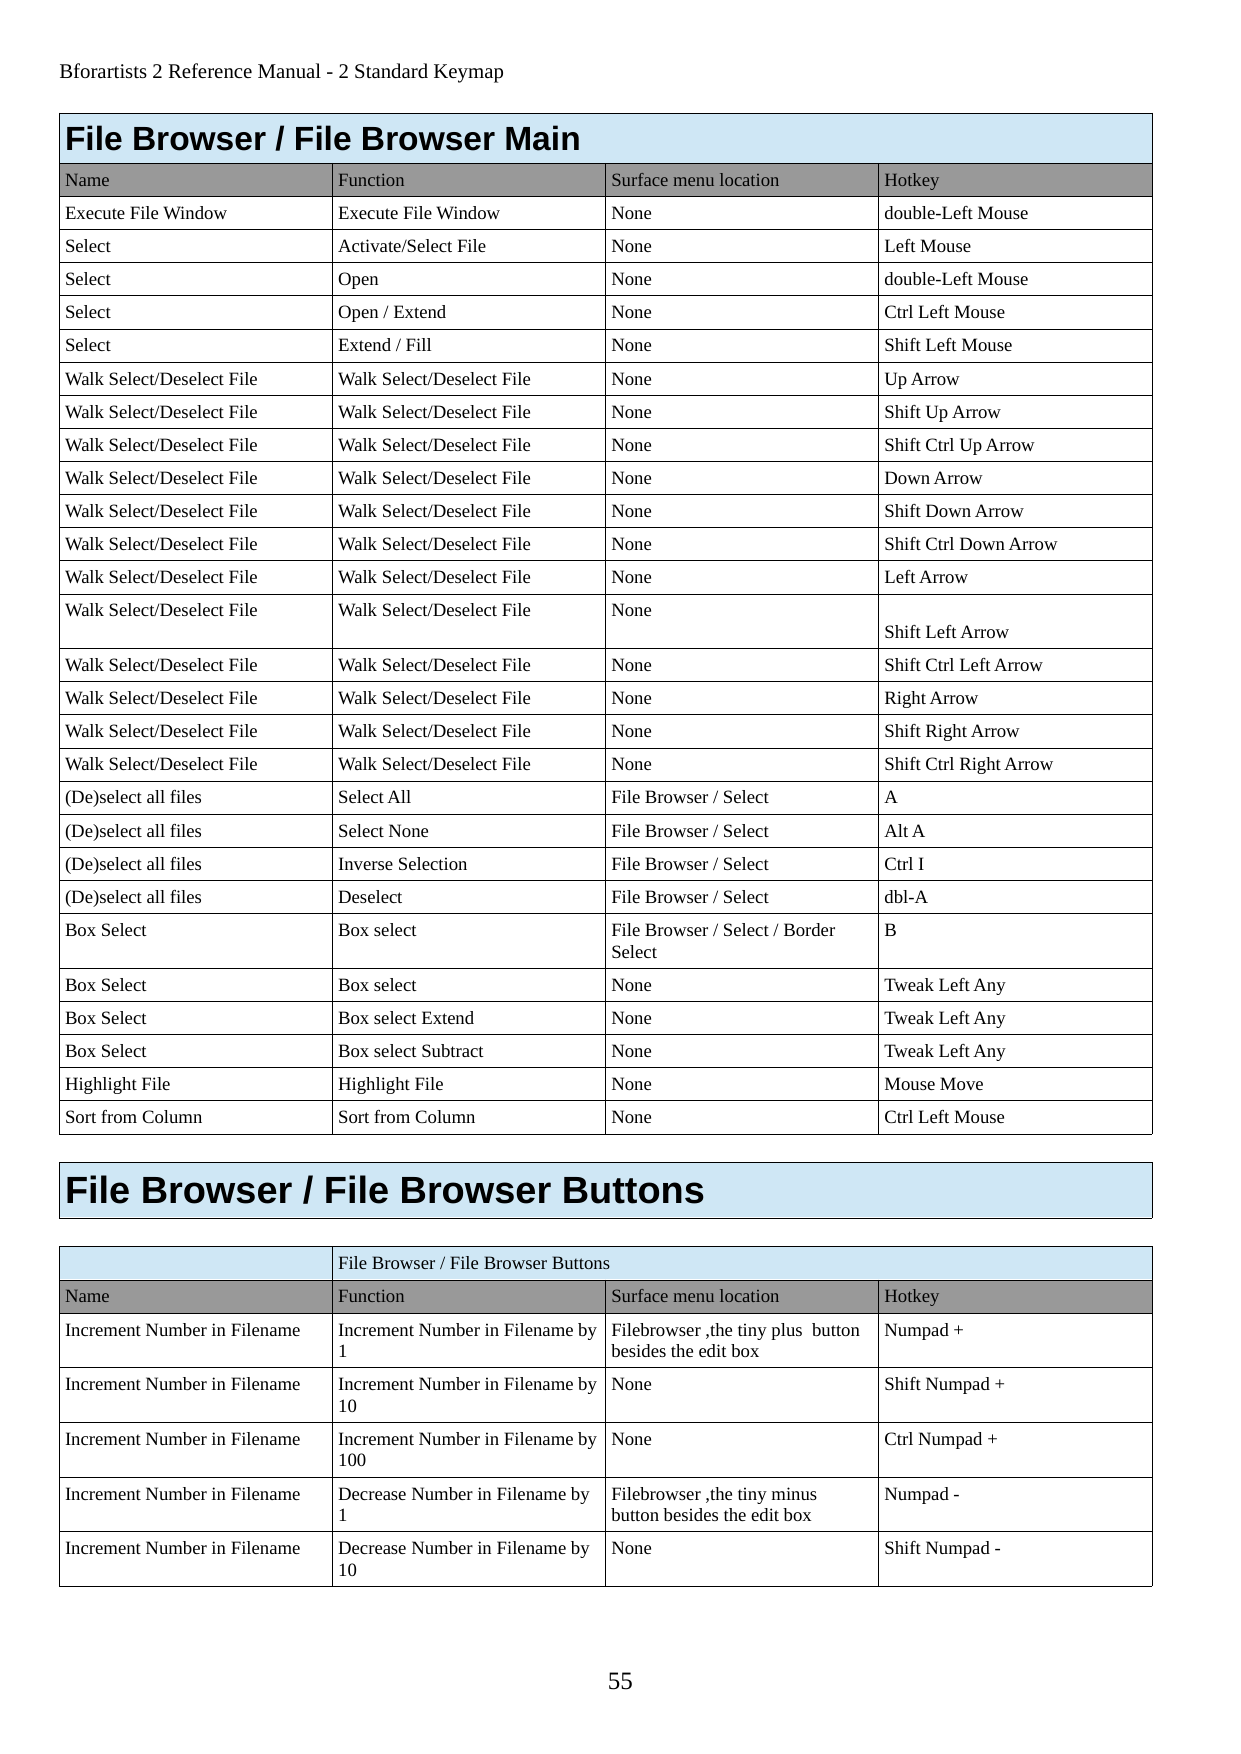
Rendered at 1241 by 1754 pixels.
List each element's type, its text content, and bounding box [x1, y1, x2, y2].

table_cell Increment Number in Filename [60, 1314, 332, 1367]
table_cell Walk Select/Deselect File [60, 561, 332, 593]
table_cell Box select [333, 914, 605, 968]
table_cell Walk Select/Deselect File [60, 682, 332, 714]
table_cell Walk Select/Deselect File [333, 715, 605, 747]
table_cell Mouse Move [879, 1068, 1152, 1100]
table_cell Walk Select/Deselect File [60, 462, 332, 494]
table_cell Walk Select/Deselect File [333, 682, 605, 714]
table_cell Open [333, 263, 605, 295]
table_cell Increment Number in Filename [60, 1368, 332, 1422]
table_header [60, 1247, 332, 1279]
table_cell (De)select all files [60, 782, 332, 814]
table_cell None [606, 649, 878, 681]
table_cell Box select [333, 969, 605, 1001]
table_cell Execute File Window [60, 197, 332, 229]
table_cell Walk Select/Deselect File [60, 495, 332, 527]
table_cell Ctrl Numpad + [879, 1423, 1152, 1477]
table_cell None [606, 1368, 878, 1422]
table_cell Ctrl Left Mouse [879, 1101, 1152, 1133]
table_cell Walk Select/Deselect File [60, 363, 332, 395]
table_cell (De)select all files [60, 881, 332, 913]
table_cell None [606, 1002, 878, 1034]
table_cell Walk Select/Deselect File [333, 462, 605, 494]
table_cell Increment Number in Filename [60, 1532, 332, 1586]
table_cell Right Arrow [879, 682, 1152, 714]
table_cell None [606, 429, 878, 461]
table_cell Activate/Select File [333, 230, 605, 262]
table_header File Browser / File Browser Buttons [60, 1163, 1152, 1217]
table_cell Select All [333, 782, 605, 814]
table_cell Tweak Left Any [879, 969, 1152, 1001]
table_cell File Browser / Select [606, 782, 878, 814]
table_cell Shift Numpad - [879, 1532, 1152, 1586]
table_cell None [606, 1101, 878, 1133]
table_cell Walk Select/Deselect File [60, 396, 332, 428]
table_header File Browser / File Browser Buttons [333, 1247, 1152, 1279]
table_cell Box Select [60, 1002, 332, 1034]
table_cell None [606, 715, 878, 747]
table_cell Left Arrow [879, 561, 1152, 593]
table_cell None [606, 263, 878, 295]
table_cell Walk Select/Deselect File [60, 595, 332, 648]
table_cell Shift Ctrl Right Arrow [879, 749, 1152, 781]
table_cell File Browser / Select [606, 881, 878, 913]
table_cell Walk Select/Deselect File [333, 649, 605, 681]
table_cell Tweak Left Any [879, 1002, 1152, 1034]
table_cell Walk Select/Deselect File [333, 495, 605, 527]
table_cell Decrease Number in Filename by 1 [333, 1478, 605, 1531]
table_cell Extend / Fill [333, 330, 605, 362]
table_cell Shift Ctrl Up Arrow [879, 429, 1152, 461]
table_cell Numpad + [879, 1314, 1152, 1367]
table_cell Ctrl Left Mouse [879, 296, 1152, 328]
table_cell None [606, 749, 878, 781]
table_cell None [606, 462, 878, 494]
table_cell None [606, 682, 878, 714]
table_cell None [606, 396, 878, 428]
table_cell File Browser / Select [606, 815, 878, 847]
table_cell Increment Number in Filename by 1 [333, 1314, 605, 1367]
table_cell (De)select all files [60, 815, 332, 847]
table_cell Select [60, 330, 332, 362]
table_cell double-Left Mouse [879, 197, 1152, 229]
table_cell Walk Select/Deselect File [333, 749, 605, 781]
table_cell File Browser / Select [606, 848, 878, 880]
table_cell Filebrowser ,the tiny minus button besides the edit box [606, 1478, 878, 1531]
table_cell None [606, 528, 878, 560]
table_cell None [606, 1423, 878, 1477]
table_cell Shift Left Arrow [879, 595, 1152, 648]
table_cell Walk Select/Deselect File [333, 363, 605, 395]
table_cell Down Arrow [879, 462, 1152, 494]
table_cell Shift Up Arrow [879, 396, 1152, 428]
table_cell Alt A [879, 815, 1152, 847]
table_cell Shift Right Arrow [879, 715, 1152, 747]
table_cell Hotkey [879, 1281, 1152, 1313]
table_cell Select [60, 263, 332, 295]
table_cell Shift Numpad + [879, 1368, 1152, 1422]
table_cell Select None [333, 815, 605, 847]
table_cell Name [60, 1281, 332, 1313]
table_cell Shift Down Arrow [879, 495, 1152, 527]
table_cell Numpad - [879, 1478, 1152, 1531]
table_cell Box Select [60, 969, 332, 1001]
table_cell Sort from Column [60, 1101, 332, 1133]
table_cell Execute File Window [333, 197, 605, 229]
table_cell A [879, 782, 1152, 814]
table_cell Box select Extend [333, 1002, 605, 1034]
table_cell Select [60, 230, 332, 262]
table_cell double-Left Mouse [879, 263, 1152, 295]
table_cell Box Select [60, 1035, 332, 1067]
table_cell Function [333, 1281, 605, 1313]
table_cell Up Arrow [879, 363, 1152, 395]
table_cell Walk Select/Deselect File [333, 396, 605, 428]
table_cell None [606, 1532, 878, 1586]
table_cell Decrease Number in Filename by 10 [333, 1532, 605, 1586]
table_cell Function [333, 164, 605, 196]
table_cell Hotkey [879, 164, 1152, 196]
table_cell Increment Number in Filename [60, 1423, 332, 1477]
table_cell Filebrowser ,the tiny plus button besides the edit box [606, 1314, 878, 1367]
table_cell None [606, 363, 878, 395]
table_cell None [606, 969, 878, 1001]
table_cell Name [60, 164, 332, 196]
table_cell None [606, 595, 878, 648]
table_cell Highlight File [333, 1068, 605, 1100]
table_cell dbl-A [879, 881, 1152, 913]
table_cell Open / Extend [333, 296, 605, 328]
table_cell Inverse Selection [333, 848, 605, 880]
table_cell B [879, 914, 1152, 968]
table_cell Surface menu location [606, 164, 878, 196]
table_cell None [606, 1035, 878, 1067]
table_cell (De)select all files [60, 848, 332, 880]
table_cell None [606, 296, 878, 328]
table_cell Increment Number in Filename by 100 [333, 1423, 605, 1477]
table_header File Browser / File Browser Main [60, 114, 1152, 163]
table_cell Left Mouse [879, 230, 1152, 262]
table_cell Shift Ctrl Down Arrow [879, 528, 1152, 560]
table_cell None [606, 495, 878, 527]
table_cell Tweak Left Any [879, 1035, 1152, 1067]
table_cell Walk Select/Deselect File [333, 595, 605, 648]
table_cell Sort from Column [333, 1101, 605, 1133]
table_cell Walk Select/Deselect File [60, 715, 332, 747]
table_cell None [606, 197, 878, 229]
table_cell Increment Number in Filename by 10 [333, 1368, 605, 1422]
table_cell None [606, 561, 878, 593]
table_cell Walk Select/Deselect File [60, 649, 332, 681]
table_cell None [606, 1068, 878, 1100]
table_cell Box Select [60, 914, 332, 968]
table_cell Shift Ctrl Left Arrow [879, 649, 1152, 681]
table_cell Walk Select/Deselect File [333, 528, 605, 560]
table_cell Select [60, 296, 332, 328]
table_cell Walk Select/Deselect File [60, 749, 332, 781]
table_cell Deselect [333, 881, 605, 913]
table_cell Ctrl I [879, 848, 1152, 880]
table_cell File Browser / Select / Border Select [606, 914, 878, 968]
table_cell None [606, 330, 878, 362]
table_cell Shift Left Mouse [879, 330, 1152, 362]
table_cell Walk Select/Deselect File [333, 561, 605, 593]
table_cell None [606, 230, 878, 262]
table_cell Highlight File [60, 1068, 332, 1100]
table_cell Surface menu location [606, 1281, 878, 1313]
table_cell Increment Number in Filename [60, 1478, 332, 1531]
table_cell Walk Select/Deselect File [60, 528, 332, 560]
table_cell Walk Select/Deselect File [60, 429, 332, 461]
table_cell Walk Select/Deselect File [333, 429, 605, 461]
table_cell Box select Subtract [333, 1035, 605, 1067]
